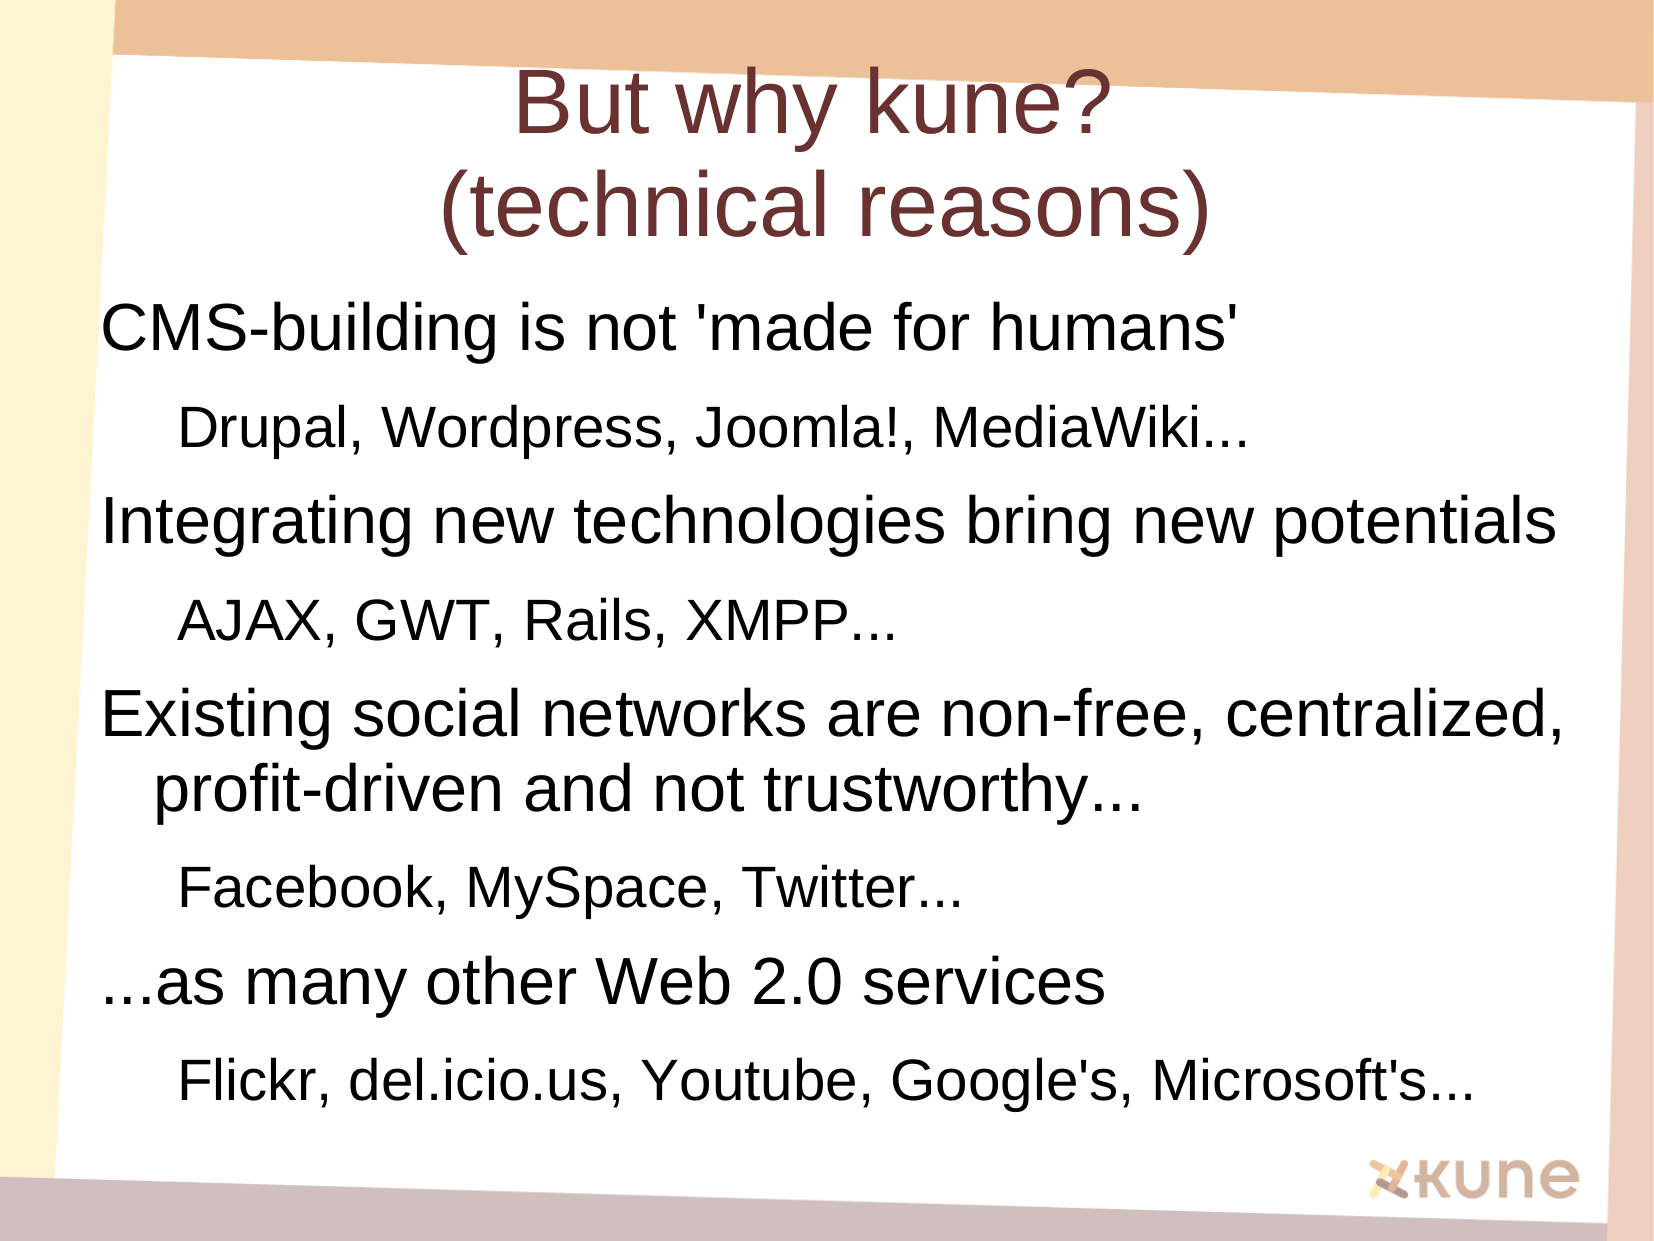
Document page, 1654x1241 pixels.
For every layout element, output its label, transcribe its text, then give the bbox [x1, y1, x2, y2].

list CMS-building is not 'made for humans' Drupal, Wordpress, Joomla!, MediaWiki... Integrating new technologies bring new potentials AJAX, GWT, Rails, XMPP... Existing social networks are non-free, centralized, profit-driven and not trustworthy... Facebook, MySpace, Twitter... ...as many other Web 2.0 services Flickr, del.icio.us, Youtube, Google's, Microsoft's... [82, 290, 1571, 1188]
title But why kune? (technical reasons) [82, 50, 1571, 256]
picture [0, 0, 1654, 1241]
